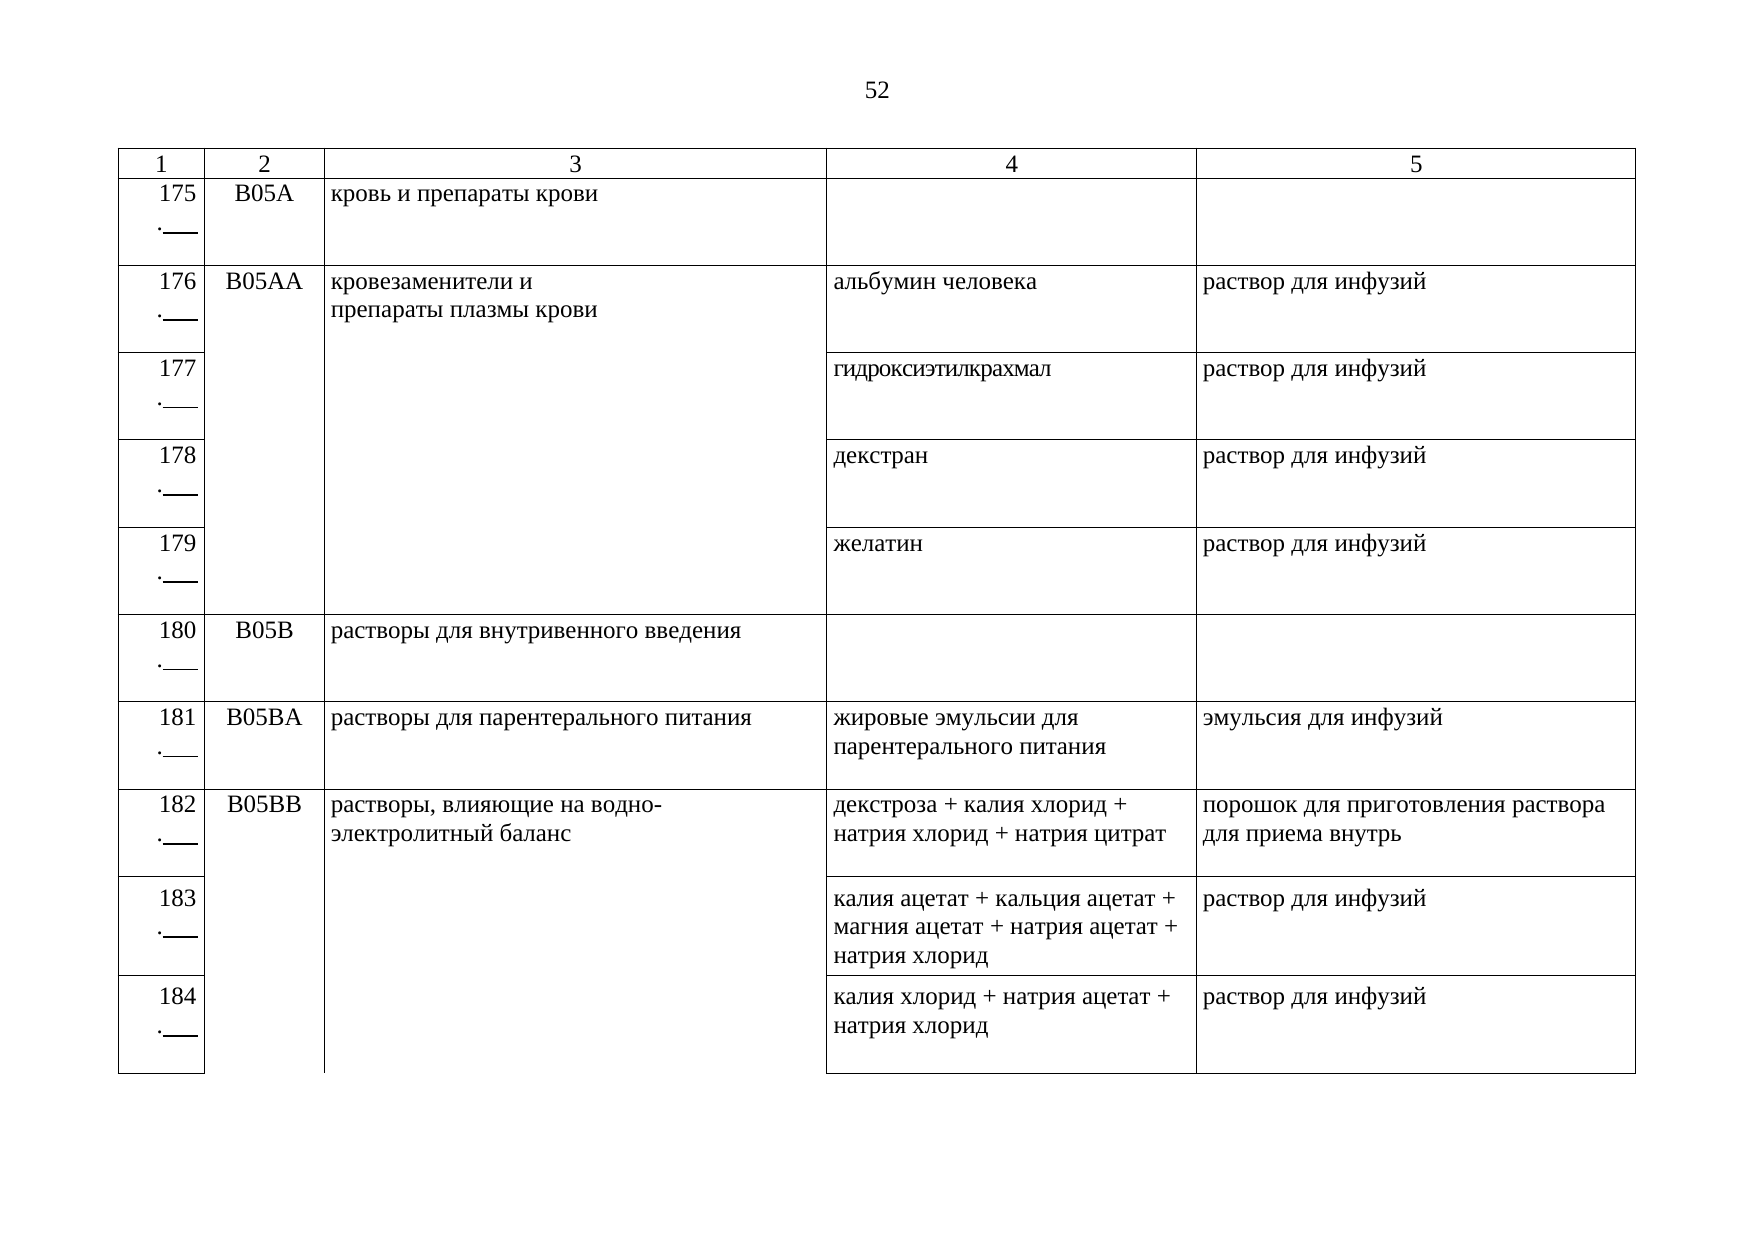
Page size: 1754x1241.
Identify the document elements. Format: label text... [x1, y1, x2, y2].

table_cell [119, 179, 204, 265]
table_cell калия ацетат + кальция ацетат + магния ацетат + натрия ацетат + натрия хлорид [827, 877, 1196, 974]
table_cell желатин [827, 528, 1196, 614]
table_cell [119, 790, 204, 876]
table_cell [827, 615, 1196, 701]
table_cell [1197, 179, 1635, 265]
table_cell B05BА [205, 702, 324, 788]
table_cell раствор для инфузий [1197, 528, 1635, 614]
table_cell [325, 439, 826, 527]
table_cell B05BB [205, 790, 324, 876]
table_cell [119, 440, 204, 527]
table_header 5 [1197, 149, 1635, 177]
table_cell [119, 877, 204, 974]
table_cell [119, 702, 204, 788]
table_cell [119, 615, 204, 701]
table_header 2 [205, 149, 324, 177]
table_cell [325, 975, 826, 1073]
table_cell растворы для внутривенного введения [325, 615, 826, 701]
table_cell [119, 528, 204, 614]
table_cell [205, 439, 324, 527]
table_cell [119, 353, 204, 439]
table_cell В05А [205, 179, 324, 265]
table_header 1 [119, 149, 204, 177]
table_cell [119, 976, 204, 1073]
table_cell [205, 527, 324, 614]
table_cell раствор для инфузий [1197, 877, 1635, 974]
table_cell кровезаменители и препараты плазмы крови [325, 266, 826, 439]
table_cell эмульсия для инфузий [1197, 702, 1635, 788]
table_cell [325, 527, 826, 614]
table_cell B05B [205, 615, 324, 701]
table_cell [205, 876, 324, 974]
table_cell [1197, 615, 1635, 701]
table_cell [325, 876, 826, 974]
table_cell раствор для инфузий [1197, 353, 1635, 439]
table_cell раствор для инфузий [1197, 266, 1635, 352]
table_cell жировые эмульсии для парентерального питания [827, 702, 1196, 788]
table_cell порошок для приготовления раствора для приема внутрь [1197, 790, 1635, 876]
table_cell В05АА [205, 266, 324, 439]
table_cell [205, 975, 324, 1073]
table_cell кровь и препараты крови [325, 179, 826, 265]
table_cell гидроксиэтилкрахмал [827, 353, 1196, 439]
table_cell декстроза + калия хлорид + натрия хлорид + натрия цитрат [827, 790, 1196, 876]
table_cell альбумин человека [827, 266, 1196, 352]
table_cell [119, 266, 204, 352]
table_cell раствор для инфузий [1197, 976, 1635, 1073]
table_cell растворы, влияющие на водно-электролитный баланс [325, 790, 826, 876]
table_cell калия хлорид + натрия ацетат + натрия хлорид [827, 976, 1196, 1073]
table_header 3 [325, 149, 826, 177]
table_cell раствор для инфузий [1197, 440, 1635, 527]
table_cell [827, 179, 1196, 265]
table_cell растворы для парентерального питания [325, 702, 826, 788]
table_header 4 [827, 149, 1196, 177]
table_cell декстран [827, 440, 1196, 527]
